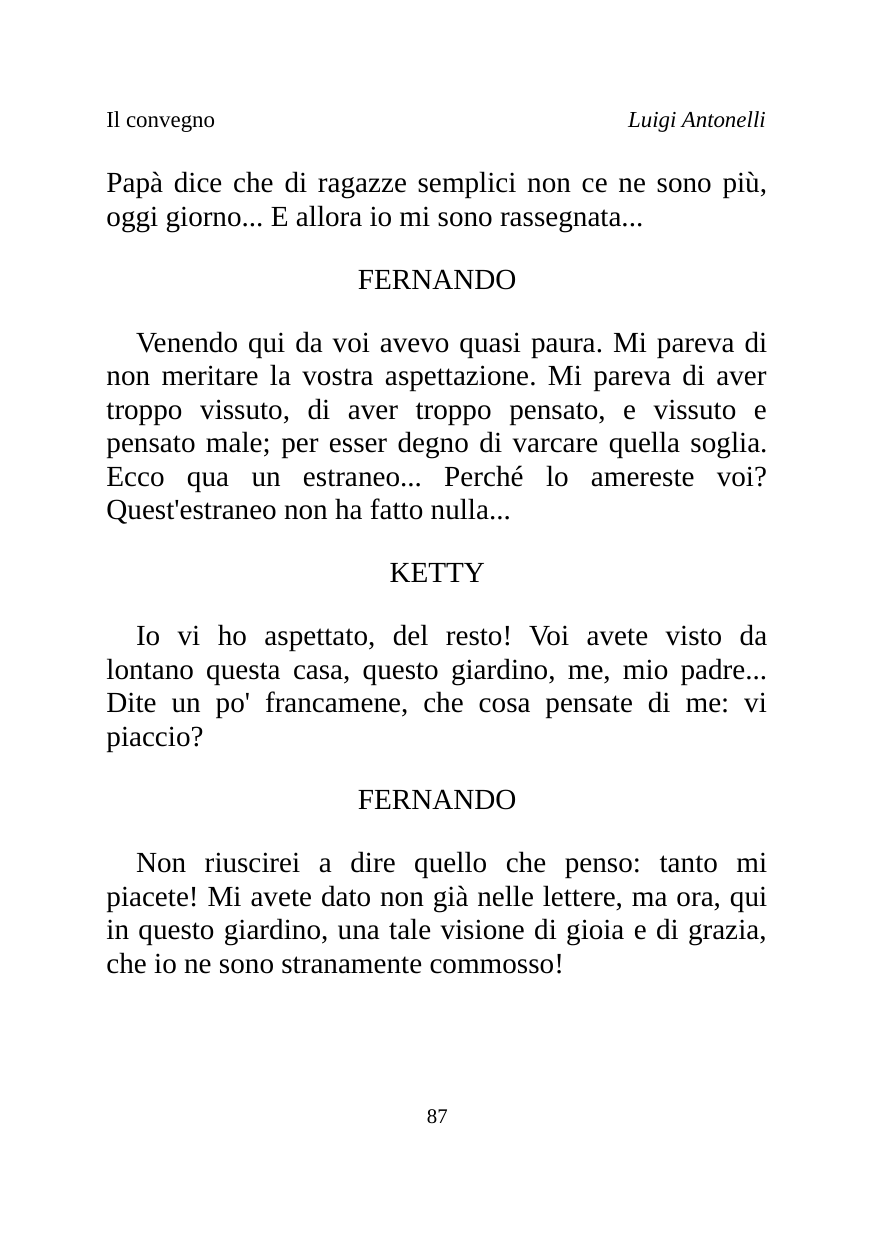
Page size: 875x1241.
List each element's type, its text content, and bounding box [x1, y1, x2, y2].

text FERNANDO [106, 262, 768, 295]
text Non riuscirei a dire quello che penso: tanto mi piacete! Mi avete dato non già nelle lettere, ma ora, qui in questo giardino, una tale visione di gioia e di grazia, che io ne sono stranamente commosso! [106, 845, 768, 979]
text Papà dice che di ragazze semplici non ce ne sono più, oggi giorno... E allora io mi sono rassegnata... [106, 165, 768, 232]
text FERNANDO [106, 782, 768, 816]
text Venendo qui da voi avevo quasi paura. Mi pareva di non meritare la vostra aspettazione. Mi pareva di aver troppo vissuto, di aver troppo pensato, e vissuto e pensato male; per esser degno di varcare quella soglia. Ecco qua un estraneo... Perché lo amereste voi? Quest'estraneo non ha fatto nulla... [106, 325, 768, 526]
text KETTY [106, 556, 768, 589]
text Io vi ho aspettato, del resto! Voi avete visto da lontano questa casa, questo giardino, me, mio padre... Dite un po' francamene, che cosa pensate di me: vi piaccio? [106, 618, 768, 753]
